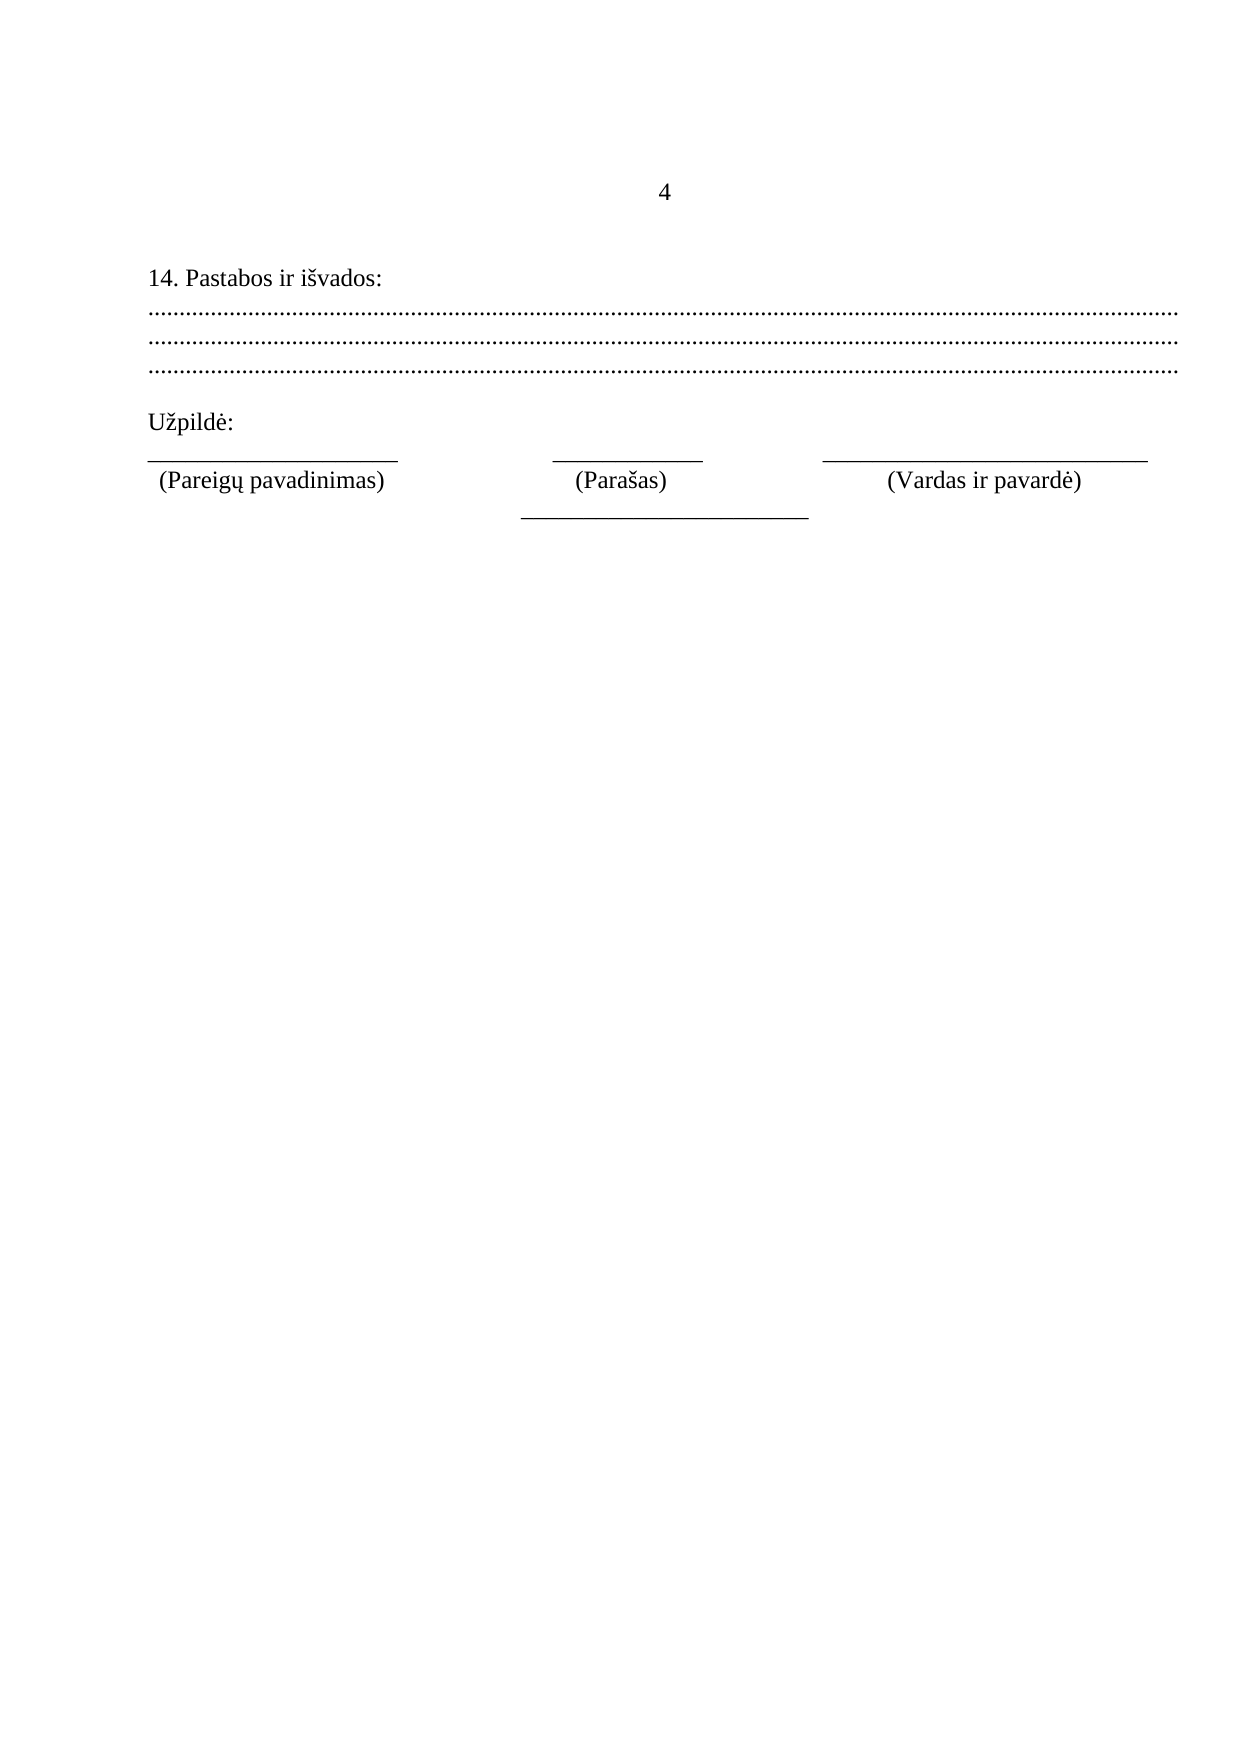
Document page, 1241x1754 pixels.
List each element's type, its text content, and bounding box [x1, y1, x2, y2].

table_header (Pareigų pavadinimas) [148, 465, 464, 493]
text ............................................................................................................................................................................................................................................................................................................................................................................................................................................................................................................... [148, 292, 1181, 378]
text Užpildė: [148, 407, 1181, 436]
text _______________________ [148, 493, 1181, 522]
text 14. Pastabos ir išvados: [148, 263, 1181, 292]
table_header (Parašas) [464, 465, 778, 493]
table_header (Vardas ir pavardė) [778, 465, 1092, 493]
text ____________________ ____________ __________________________ [148, 436, 1181, 465]
